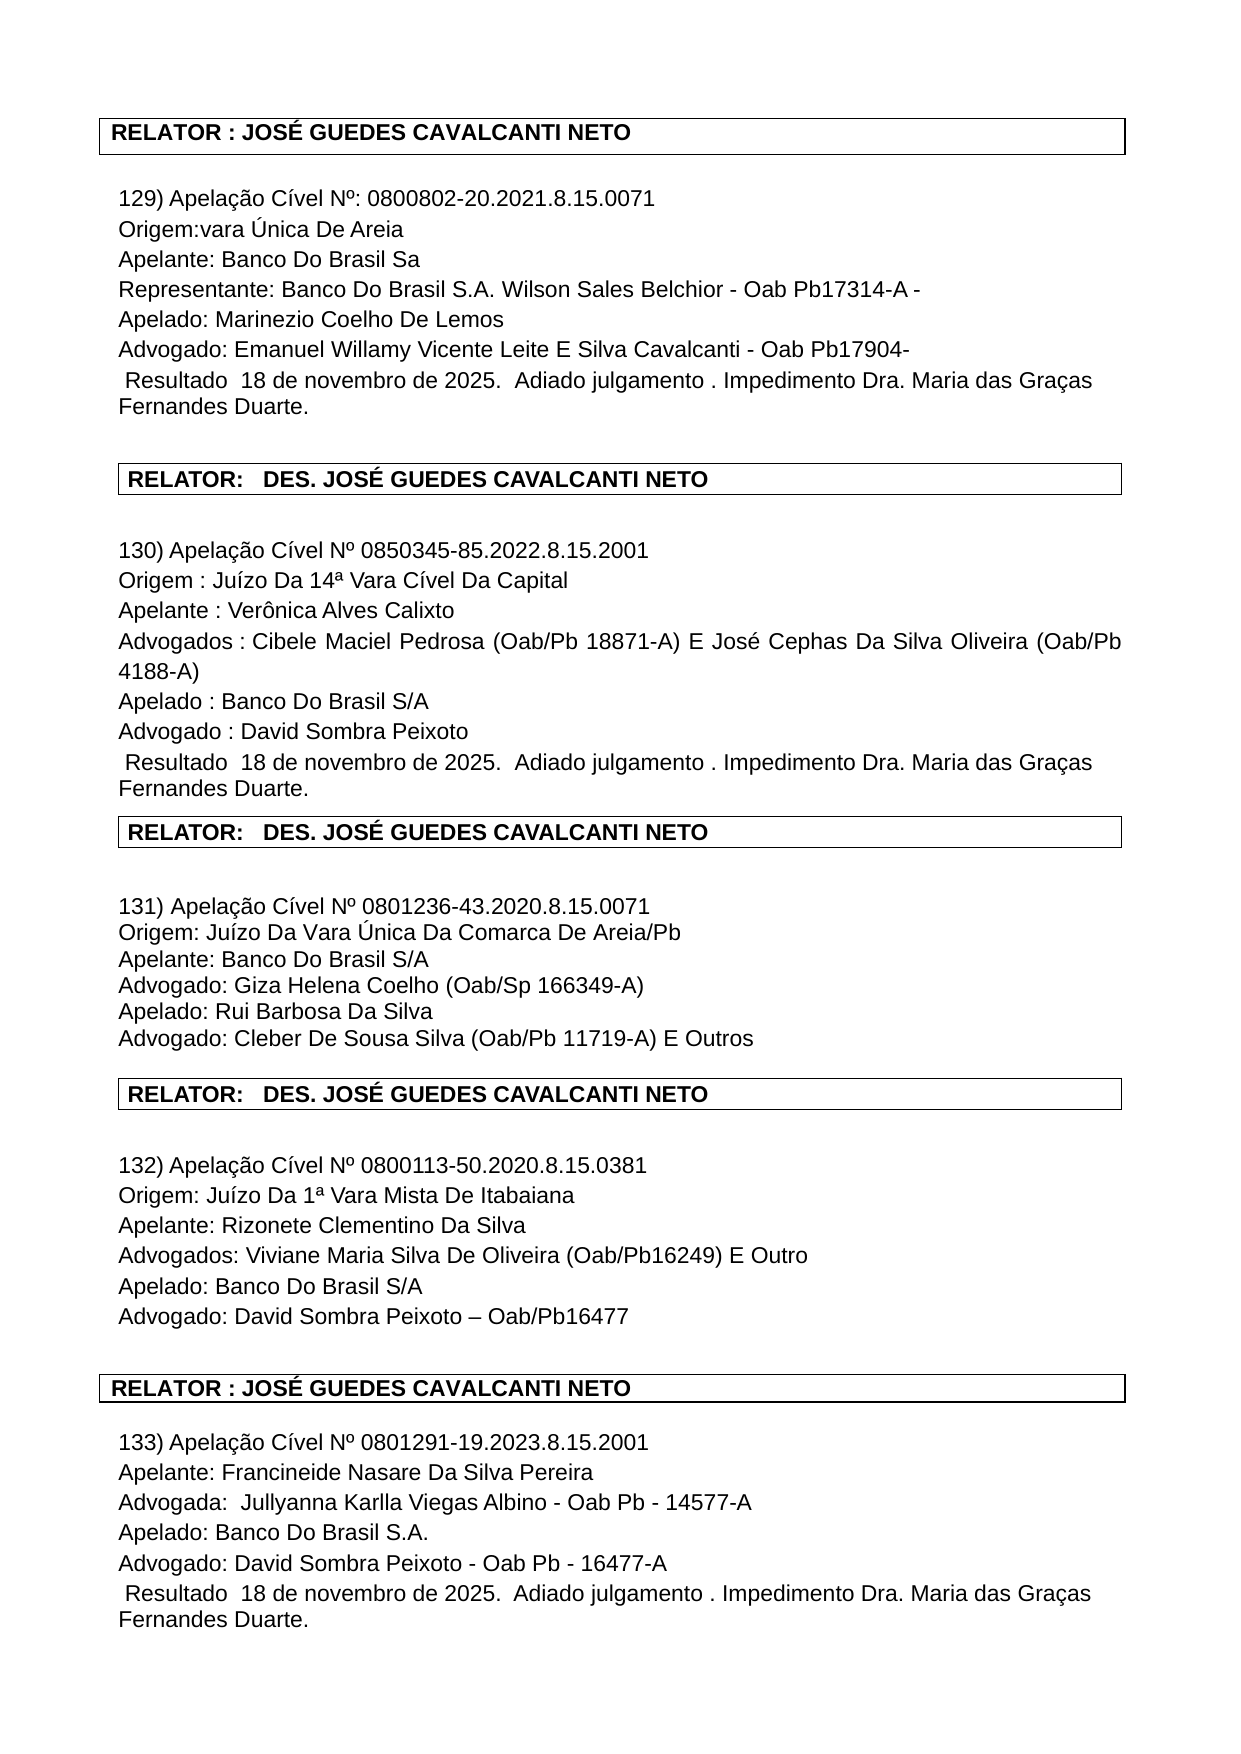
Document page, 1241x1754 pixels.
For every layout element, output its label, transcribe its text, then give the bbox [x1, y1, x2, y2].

text Apelante : Verônica Alves Calixto [118, 597, 1122, 624]
text 132) Apelação Cível Nº 0800113-50.2020.8.15.0381 [118, 1152, 1122, 1178]
text 130) Apelação Cível Nº 0850345-85.2022.8.15.2001 [118, 537, 1122, 563]
text Advogada: Jullyanna Karlla Viegas Albino - Oab Pb - 14577-A [118, 1489, 1122, 1516]
text 133) Apelação Cível Nº 0801291-19.2023.8.15.2001 [118, 1429, 1122, 1455]
text Advogado: Cleber De Sousa Silva (Oab/Pb 11719-A) E Outros [118, 1025, 1122, 1051]
text 131) Apelação Cível Nº 0801236-43.2020.8.15.0071 [118, 893, 1122, 919]
text Resultado 18 de novembro de 2025. Adiado julgamento . Impedimento Dra. Maria das Graças Fernandes Duarte. [118, 367, 1122, 419]
text Advogado : David Sombra Peixoto [118, 718, 1122, 744]
text Apelante: Francineide Nasare Da Silva Pereira [118, 1459, 1122, 1485]
table_header RELATOR : JOSÉ GUEDES CAVALCANTI NETO [100, 119, 1124, 154]
text Apelado: Banco Do Brasil S.A. [118, 1519, 1122, 1546]
text Advogado: Giza Helena Coelho (Oab/Sp 166349-A) [118, 972, 1122, 998]
text Apelante: Banco Do Brasil S/A [118, 946, 1122, 972]
text 129) Apelação Cível Nº: 0800802-20.2021.8.15.0071 Origem:vara Única De Areia Apelante: Banco Do Brasil Sa [118, 185, 1122, 272]
text Apelante: Rizonete Clementino Da Silva [118, 1212, 1122, 1238]
text RELATOR: DES. JOSÉ GUEDES CAVALCANTI NETO [119, 464, 1121, 494]
text Advogado: David Sombra Peixoto – Oab/Pb16477 [118, 1303, 1122, 1329]
text RELATOR: DES. JOSÉ GUEDES CAVALCANTI NETO [119, 817, 1121, 847]
text Advogado: David Sombra Peixoto - Oab Pb - 16477-A [118, 1549, 1122, 1576]
text Origem: Juízo Da 1ª Vara Mista De Itabaiana [118, 1182, 1122, 1208]
text Advogados : Cibele Maciel Pedrosa (Oab/Pb 18871-A) E José Cephas Da Silva Oliveira (Oab/Pb 4188-A) [118, 628, 1122, 684]
text Origem: Juízo Da Vara Única Da Comarca De Areia/Pb [118, 919, 1122, 946]
text Origem : Juízo Da 14ª Vara Cível Da Capital [118, 567, 1122, 593]
text RELATOR: DES. JOSÉ GUEDES CAVALCANTI NETO [119, 1079, 1121, 1109]
text Advogados: Viviane Maria Silva De Oliveira (Oab/Pb16249) E Outro [118, 1242, 1122, 1269]
text Resultado 18 de novembro de 2025. Adiado julgamento . Impedimento Dra. Maria das Graças Fernandes Duarte. [118, 748, 1122, 801]
text Representante: Banco Do Brasil S.A. Wilson Sales Belchior - Oab Pb17314-A - Apelado: Marinezio Coelho De Lemos [118, 276, 1122, 332]
text Advogado: Emanuel Willamy Vicente Leite E Silva Cavalcanti - Oab Pb17904- [118, 336, 1122, 363]
text Resultado 18 de novembro de 2025. Adiado julgamento . Impedimento Dra. Maria das Graças Fernandes Duarte. [118, 1580, 1122, 1632]
text Apelado: Banco Do Brasil S/A [118, 1273, 1122, 1299]
table_header RELATOR : JOSÉ GUEDES CAVALCANTI NETO [100, 1375, 1124, 1401]
text Apelado : Banco Do Brasil S/A [118, 688, 1122, 714]
text Apelado: Rui Barbosa Da Silva [118, 998, 1122, 1025]
